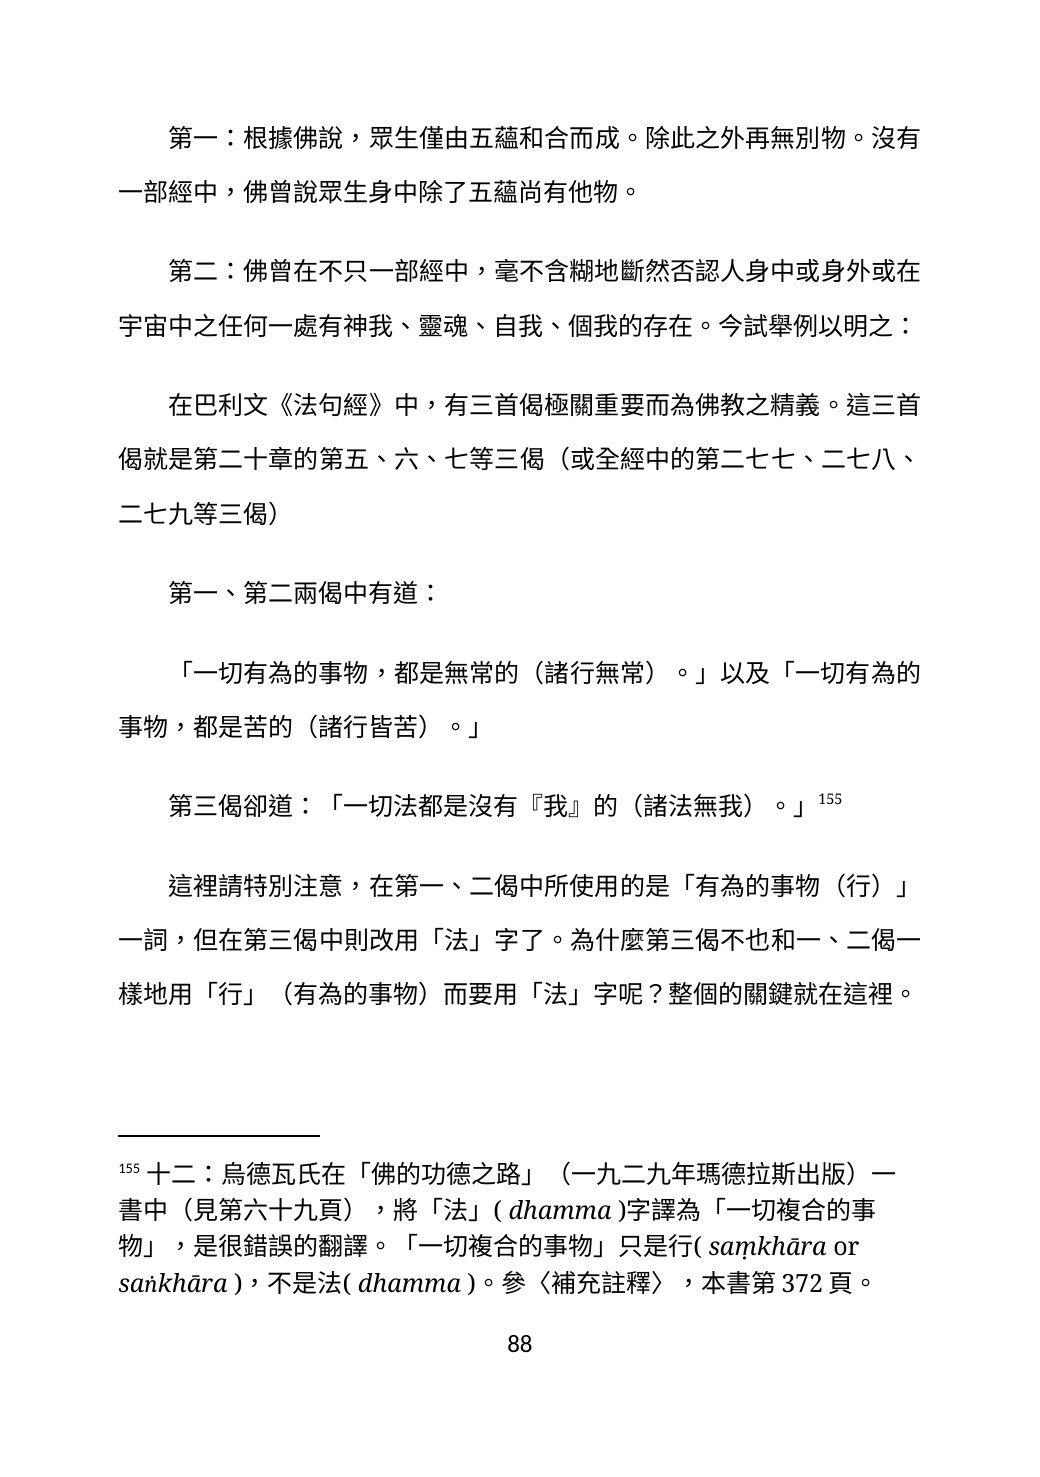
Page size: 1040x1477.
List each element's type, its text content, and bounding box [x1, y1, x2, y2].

text 第一、第二兩偈中有道： [118, 574, 921, 610]
text 第三偈卻道：「一切法都是沒有『我』的（諸法無我）。」 [118, 787, 921, 823]
text 這裡請特別注意，在第一、二偈中所使用的是「有為的事物（行）」一詞，但在第三偈中則改用「法」字了。為什麼第三偈不也和一、二偈一樣地用「行」（有為的事物）而要用「法」字呢？整個的關鍵就在這裡。 [118, 866, 921, 1011]
text 第一：根據佛說，眾生僅由五蘊和合而成。除此之外再無別物。沒有一部經中，佛曾說眾生身中除了五蘊尚有他物。 [118, 118, 921, 209]
text 「一切有為的事物，都是無常的（諸行無常）。」以及「一切有為的事物，都是苦的（諸行皆苦）。」 [118, 653, 921, 744]
text 在巴利文《法句經》中，有三首偈極關重要而為佛教之精義。這三首偈就是第二十章的第五、六、七等三偈（或全經中的第二七七、二七八、二七九等三偈） [118, 386, 921, 531]
text 十二：烏德瓦氏在「佛的功德之路」（一九二九年瑪德拉斯出版）一書中（見第六十九頁），將「法」( dhamma )字譯為「一切複合的事物」，是很錯誤的翻譯。「一切複合的事物」只是行( saṃkhāra or saṅkhāra )，不是法( dhamma )。參〈補充註釋〉，本書第372頁。 [118, 1154, 921, 1299]
text 第二：佛曾在不只一部經中，毫不含糊地斷然否認人身中或身外或在宇宙中之任何一處有神我、靈魂、自我、個我的存在。今試舉例以明之： [118, 252, 921, 342]
